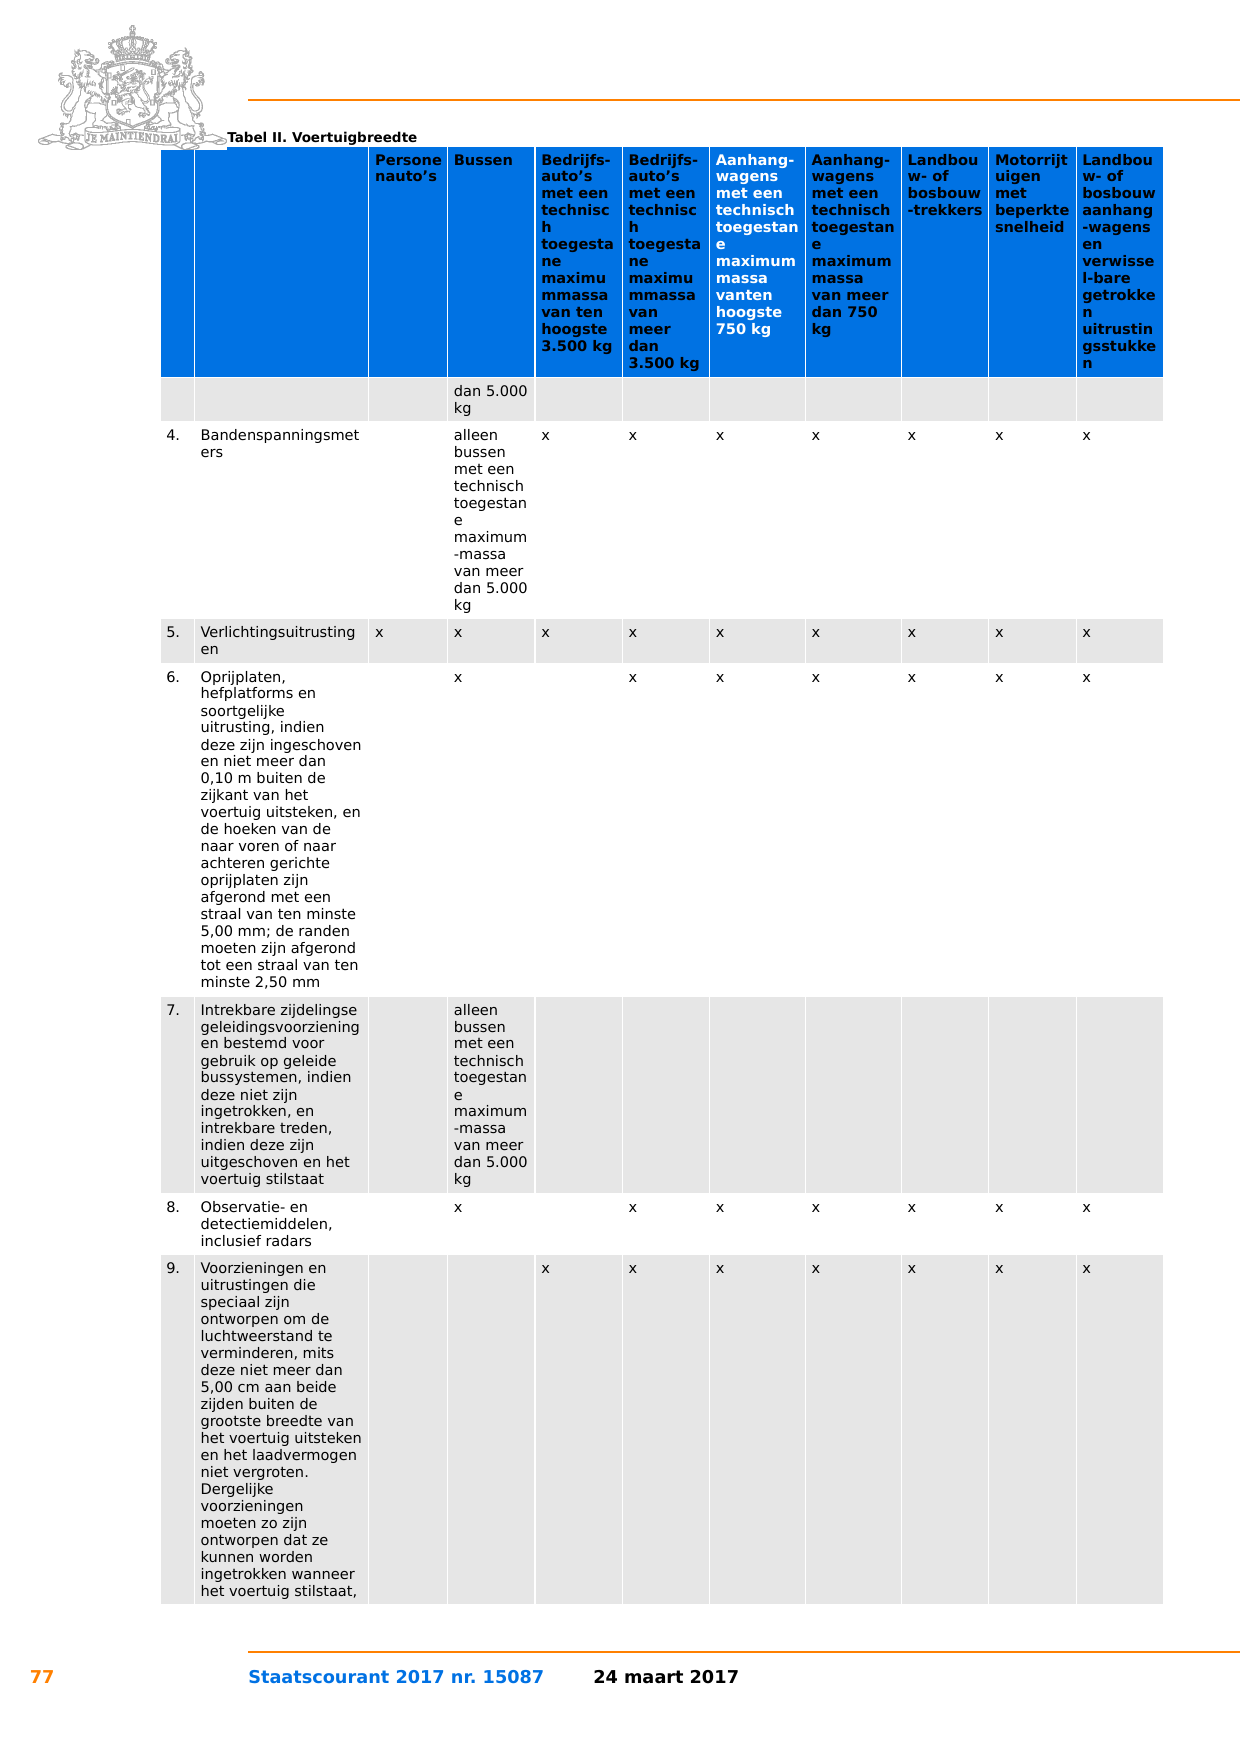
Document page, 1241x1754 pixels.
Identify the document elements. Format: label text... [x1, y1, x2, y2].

table_cell [536, 664, 622, 996]
table_cell 6. [161, 664, 194, 996]
table_cell Bussen [448, 147, 534, 377]
table_cell Aanhang-wagens met een technisch toegestane maximummassa vanten hoogste 750 kg [710, 147, 805, 377]
table_cell [536, 1194, 622, 1254]
table_cell [1077, 378, 1163, 421]
table_cell x [989, 1255, 1076, 1604]
table_cell [195, 378, 368, 421]
table_cell Observatie- en detectiemiddelen, inclusief radars [195, 1194, 368, 1254]
table_cell x [1077, 1194, 1163, 1254]
table_cell [623, 378, 709, 421]
table_cell 8. [161, 1194, 194, 1254]
table_cell x [623, 664, 709, 996]
table_cell x [623, 422, 709, 618]
table_cell Landbouw- of bosbouw aanhang-wagens en verwissel-bare getrokken uitrustingsstukken [1077, 147, 1163, 377]
table_cell x [989, 1194, 1076, 1254]
table_cell [448, 1255, 534, 1604]
table_cell [710, 997, 805, 1193]
table_cell x [623, 1194, 709, 1254]
table_cell x [902, 1255, 988, 1604]
table_cell [989, 997, 1076, 1193]
table_cell x [710, 1255, 805, 1604]
table_cell x [989, 422, 1076, 618]
table_cell x [536, 1255, 622, 1604]
table_cell [536, 997, 622, 1193]
table_cell [369, 664, 447, 996]
table_cell x [1077, 664, 1163, 996]
table_cell 5. [161, 619, 194, 663]
table_cell x [710, 619, 805, 663]
table_cell Bedrijfs-auto’s met een technisch toegestane maximummassa van meer dan 3.500 kg [623, 147, 709, 377]
table_cell x [536, 619, 622, 663]
table_cell x [369, 619, 447, 663]
table_cell Bedrijfs-auto’s met een technisch toegestane maximummassa van ten hoogste 3.500 kg [536, 147, 622, 377]
table_cell x [710, 422, 805, 618]
table_cell alleen bussen met een technisch toegestane maximum-massa van meer dan 5.000 kg [448, 422, 534, 618]
table_cell Verlichtingsuitrustingen [195, 619, 368, 663]
table_cell x [448, 619, 534, 663]
table_cell [161, 150, 194, 377]
table_cell x [902, 664, 988, 996]
table_cell Motorrijtuigen met beperkte snelheid [989, 147, 1076, 377]
table_cell x [536, 422, 622, 618]
table_cell [623, 997, 709, 1193]
table_cell 9. [161, 1255, 194, 1604]
table_cell x [1077, 619, 1163, 663]
table_cell [195, 147, 368, 377]
table_cell [806, 997, 901, 1193]
table_cell alleen bussen met een technisch toegestane maximum-massa van meer dan 5.000 kg [448, 997, 534, 1193]
table_cell [1077, 997, 1163, 1193]
table_cell x [623, 619, 709, 663]
table_cell [369, 1255, 447, 1604]
table_cell [369, 1194, 447, 1254]
table_cell [369, 378, 447, 421]
table_cell [536, 378, 622, 421]
table_cell 7. [161, 997, 194, 1193]
picture [38, 25, 227, 150]
table_cell x [448, 664, 534, 996]
table_cell [369, 422, 447, 618]
table_cell x [989, 619, 1076, 663]
table_cell x [806, 664, 901, 996]
table_cell x [1077, 422, 1163, 618]
table_cell [161, 378, 194, 421]
table_cell Intrekbare zijdelingse geleidingsvoorzieningen bestemd voor gebruik op geleide bussystemen, indien deze niet zijn ingetrokken, en intrekbare treden, indien deze zijn uitgeschoven en het voertuig stilstaat [195, 997, 368, 1193]
table_cell Personenauto’s [369, 147, 447, 377]
table_cell x [806, 1255, 901, 1604]
table_cell x [902, 1194, 988, 1254]
table_cell dan 5.000 kg [448, 378, 534, 421]
table_cell Bandenspanningsmeters [195, 422, 368, 618]
table_cell Voorzieningen en uitrustingen die speciaal zijn ontworpen om de luchtweerstand te verminderen, mits deze niet meer dan 5,00 cm aan beide zijden buiten de grootste breedte van het voertuig uitsteken en het laadvermogen niet vergroten. Dergelijke voorzieningen moeten zo zijn ontworpen dat ze kunnen worden ingetrokken wanneer het voertuig stilstaat, [195, 1255, 368, 1604]
table_cell Landbouw- of bosbouw-trekkers [902, 147, 988, 377]
table_cell [806, 378, 901, 421]
table_cell x [806, 422, 901, 618]
table_cell [902, 997, 988, 1193]
table_cell x [902, 619, 988, 663]
table_cell x [710, 1194, 805, 1254]
table_cell Oprijplaten, hefplatforms en soortgelijke uitrusting, indien deze zijn ingeschoven en niet meer dan 0,10 m buiten de zijkant van het voertuig uitsteken, en de hoeken van de naar voren of naar achteren gerichte oprijplaten zijn afgerond met een straal van ten minste 5,00 mm; de randen moeten zijn afgerond tot een straal van ten minste 2,50 mm [195, 664, 368, 996]
table_cell x [902, 422, 988, 618]
table_cell [710, 378, 805, 421]
table_header Tabel II. Voertuigbreedte [227, 130, 1163, 146]
table_cell [989, 378, 1076, 421]
table_cell x [989, 664, 1076, 996]
table_cell x [806, 619, 901, 663]
table_cell [369, 997, 447, 1193]
table_cell Aanhang-wagens met een technisch toegestane maximummassa van meer dan 750 kg [806, 147, 901, 377]
table_cell x [623, 1255, 709, 1604]
table_cell x [448, 1194, 534, 1254]
table_cell [902, 378, 988, 421]
table_cell x [1077, 1255, 1163, 1604]
table_cell 4. [161, 422, 194, 618]
table_cell x [710, 664, 805, 996]
table_cell x [806, 1194, 901, 1254]
